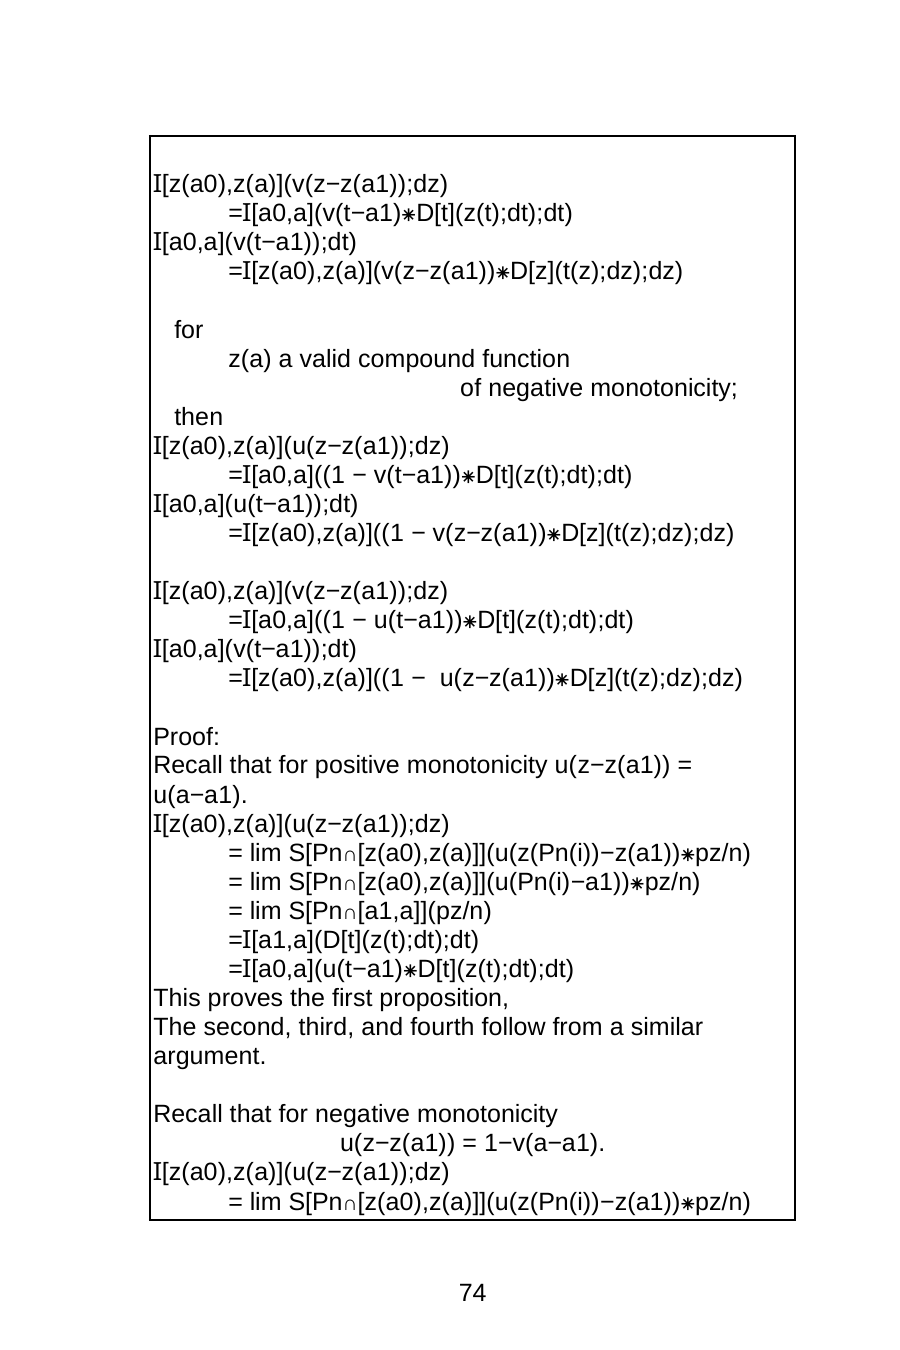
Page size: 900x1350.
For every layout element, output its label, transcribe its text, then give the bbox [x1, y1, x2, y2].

table_header Ɪ[z(a0),z(a)](v(z−z(a1));dz) =Ɪ[a0,a](v(t−a1)⁕D[t](z(t);dt);dt) Ɪ[a0,a](v(t−a1));dt) =Ɪ[z(a0),z(a)](v(z−z(a1))⁕D[z](t(z);dz);dz) for z(a) a valid compound function of negative monotonicity; then Ɪ[z(a0),z(a)](u(z−z(a1));dz) =Ɪ[a0,a]((1 − v(t−a1))⁕D[t](z(t);dt);dt) Ɪ[a0,a](u(t−a1));dt) =Ɪ[z(a0),z(a)]((1 − v(z−z(a1))⁕D[z](t(z);dz);dz) Ɪ[z(a0),z(a)](v(z−z(a1));dz) =Ɪ[a0,a]((1 − u(t−a1))⁕D[t](z(t);dt);dt) Ɪ[a0,a](v(t−a1));dt) =Ɪ[z(a0),z(a)]((1 − u(z−z(a1))⁕D[z](t(z);dz);dz) Proof: Recall that for positive monotonicity u(z−z(a1)) = u(a−a1). Ɪ[z(a0),z(a)](u(z−z(a1));dz) = lim S[Pn∩[z(a0),z(a)]](u(z(Pn(i))−z(a1))⁕pz/n) = lim S[Pn∩[z(a0),z(a)]](u(Pn(i)−a1))⁕pz/n) = lim S[Pn∩[a1,a]](pz/n) =Ɪ[a1,a](D[t](z(t);dt);dt) =Ɪ[a0,a](u(t−a1)⁕D[t](z(t);dt);dt) This proves the first proposition, The second, third, and fourth follow from a similar argument. Recall that for negative monotonicity u(z−z(a1)) = 1−v(a−a1). Ɪ[z(a0),z(a)](u(z−z(a1));dz) = lim S[Pn∩[z(a0),z(a)]](u(z(Pn(i))−z(a1))⁕pz/n) [151, 137, 794, 1218]
